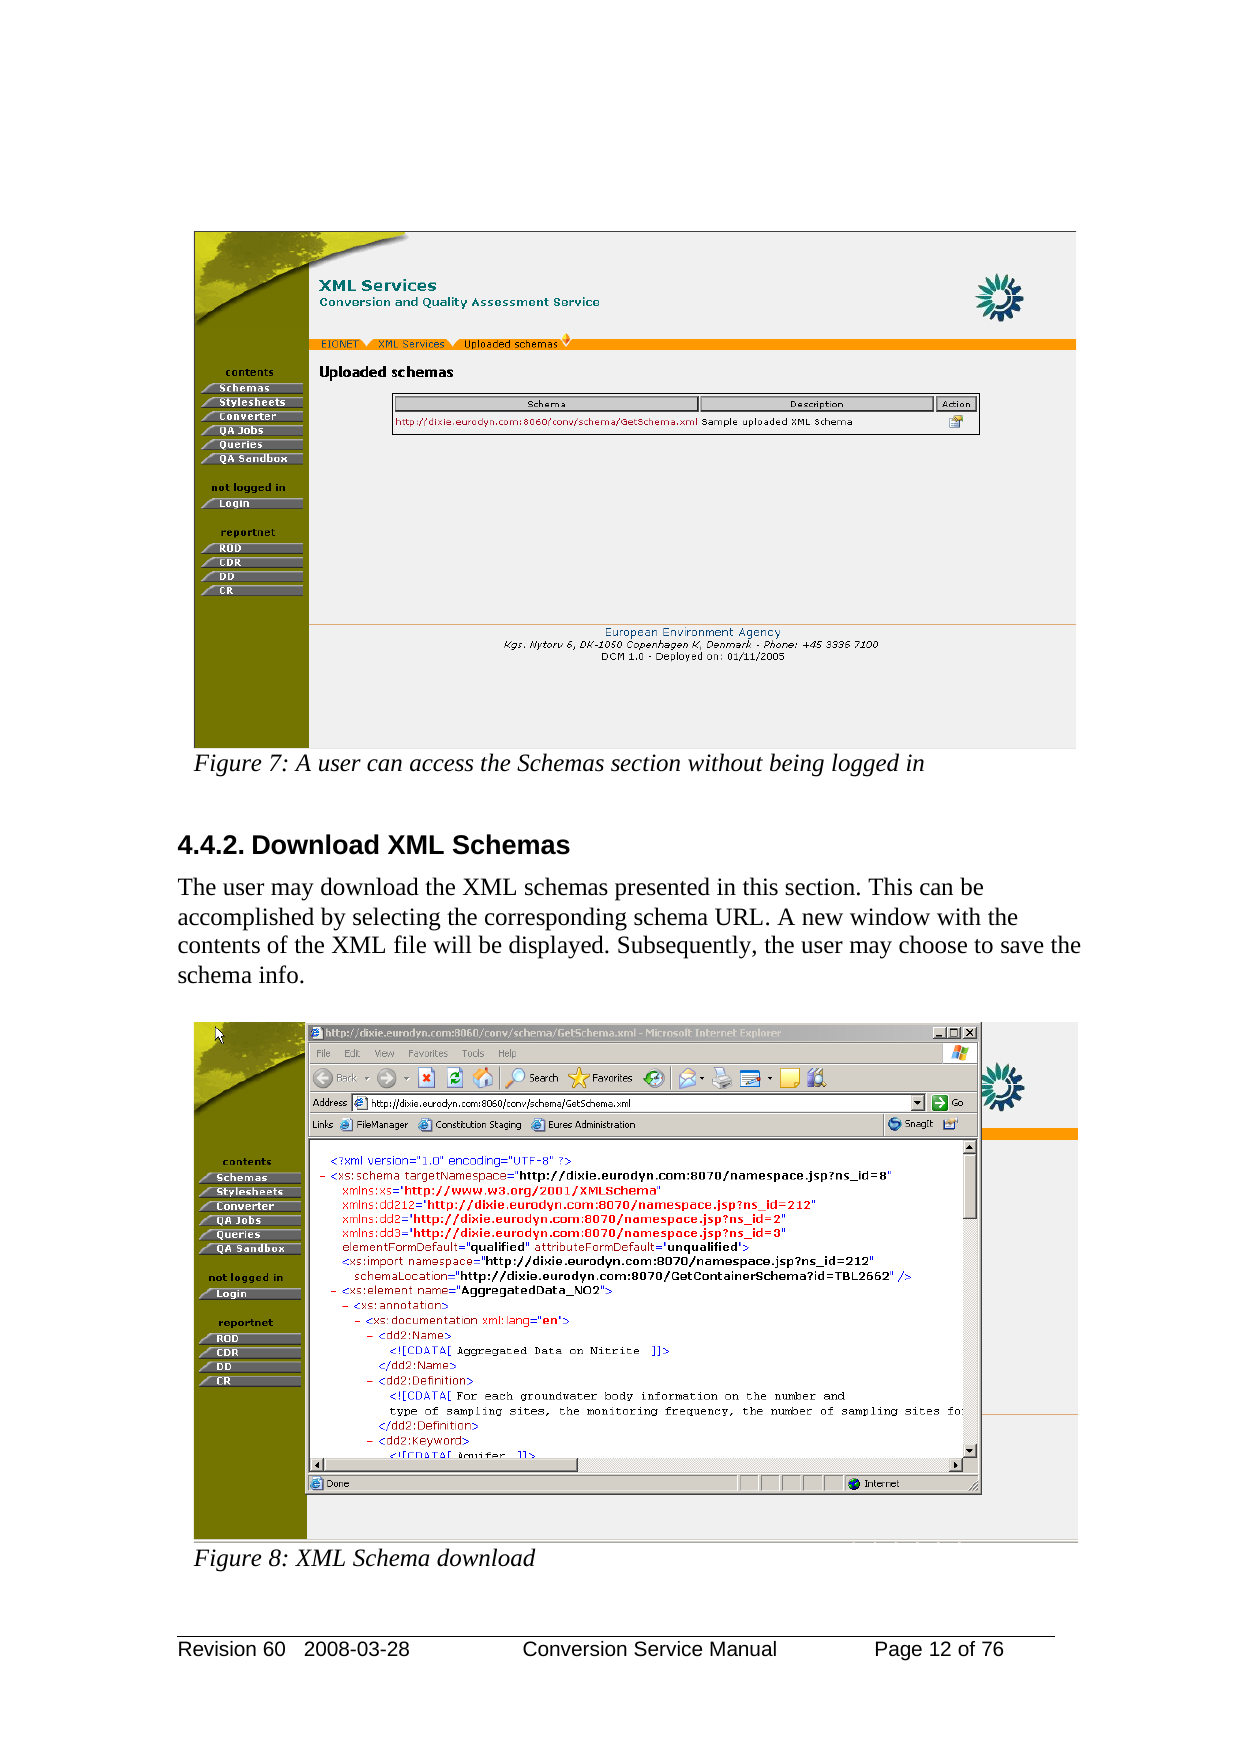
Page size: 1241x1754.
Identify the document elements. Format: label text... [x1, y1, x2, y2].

text Figure 8: XML Schema download [194, 1543, 1078, 1572]
text Figure 7: A user can access the Schemas section without being logged in [194, 749, 1076, 777]
picture [193, 1022, 1078, 1543]
picture [193, 231, 1077, 749]
subtitle Download XML Schemas [177, 829, 1092, 860]
text The user may download the XML schemas presented in this section. This can be accomplished by selecting the corresponding schema URL. A new window with the contents of the XML file will be displayed. Subsequently, the user may choose to save the schema info. [177, 872, 1092, 988]
